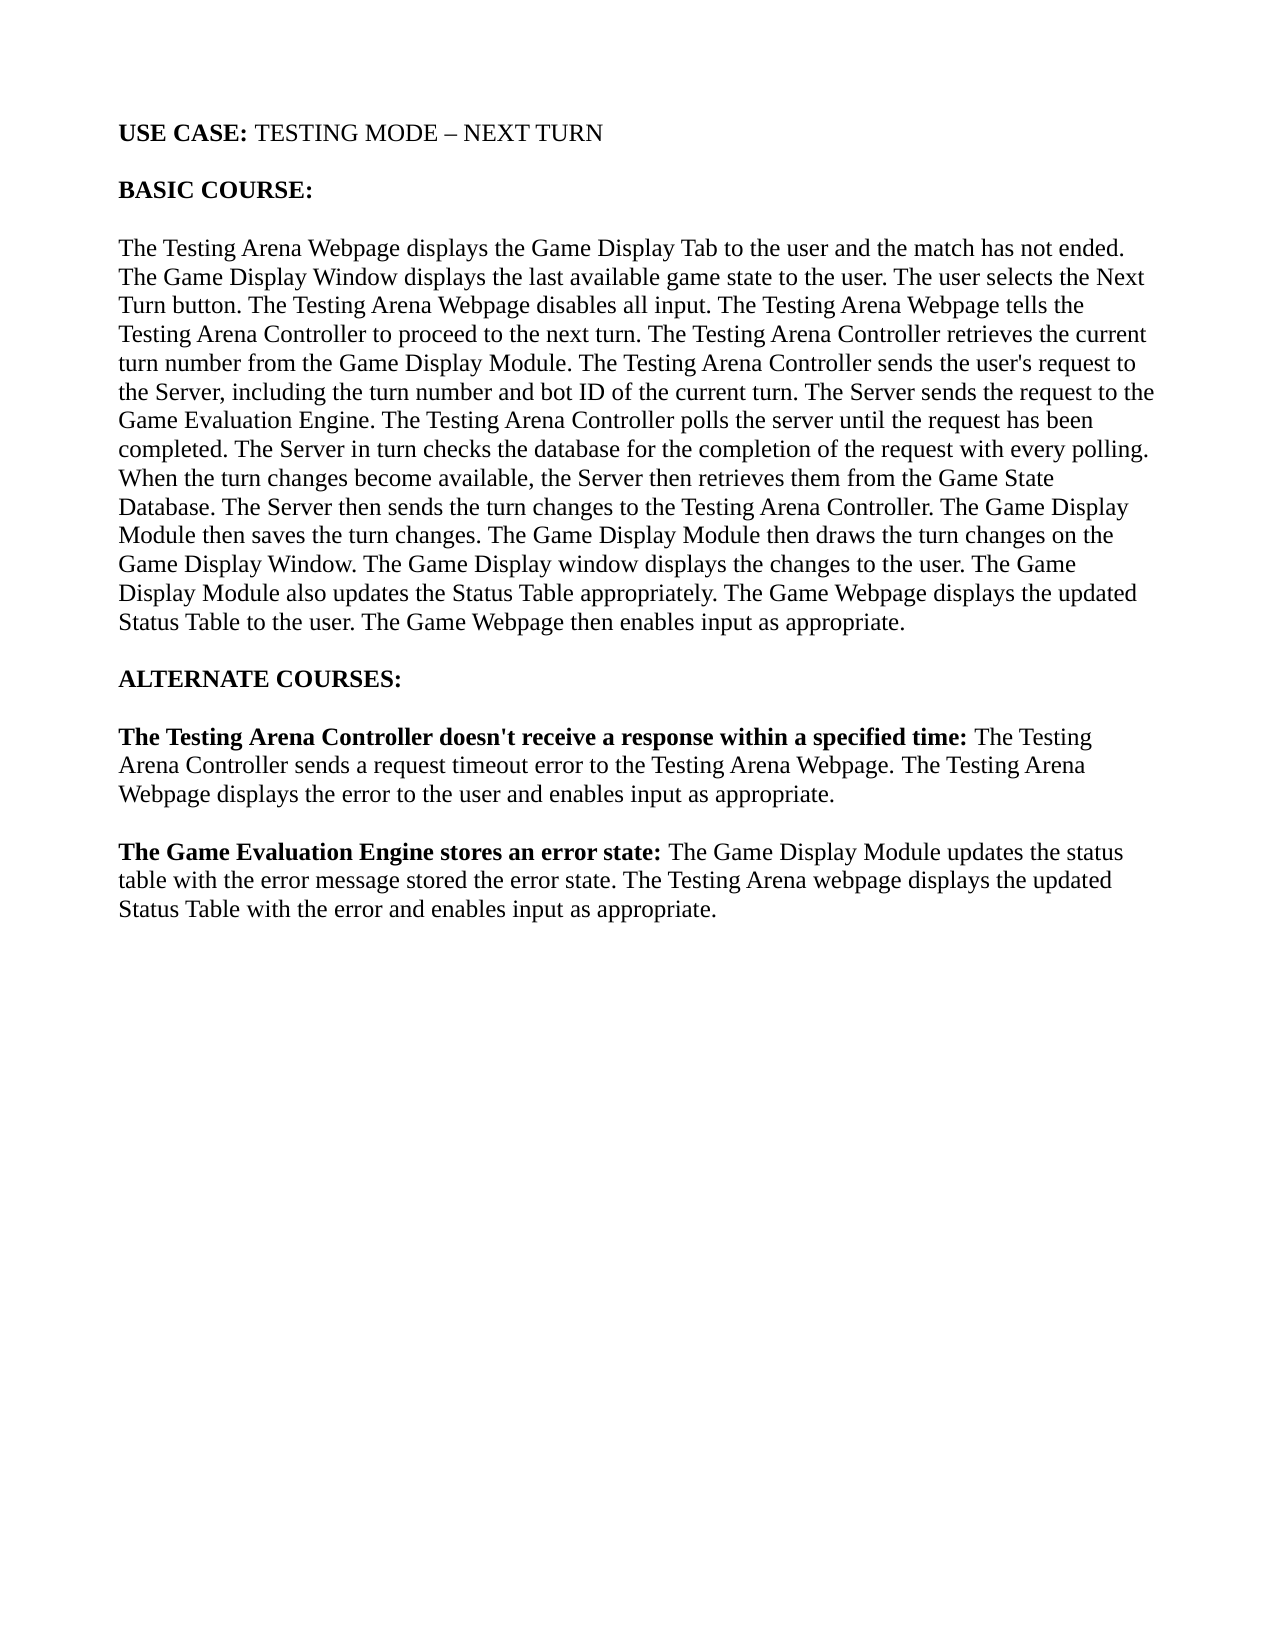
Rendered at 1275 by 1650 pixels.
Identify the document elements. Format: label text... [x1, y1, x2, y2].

text The Testing Arena Webpage displays the Game Display Tab to the user and the match has not ended. The Game Display Window displays the last available game state to the user. The user selects the Next Turn button. The Testing Arena Webpage disables all input. The Testing Arena Webpage tells the Testing Arena Controller to proceed to the next turn. The Testing Arena Controller retrieves the current turn number from the Game Display Module. The Testing Arena Controller sends the user's request to the Server, including the turn number and bot ID of the current turn. The Server sends the request to the Game Evaluation Engine. The Testing Arena Controller polls the server until the request has been completed. The Server in turn checks the database for the completion of the request with every polling. When the turn changes become available, the Server then retrieves them from the Game State Database. The Server then sends the turn changes to the Testing Arena Controller. The Game Display Module then saves the turn changes. The Game Display Module then draws the turn changes on the Game Display Window. The Game Display window displays the changes to the user. The Game Display Module also updates the Status Table appropriately. The Game Webpage displays the updated Status Table to the user. The Game Webpage then enables input as appropriate. [118, 233, 1157, 636]
text The Testing Arena Controller doesn't receive a response within a specified time: The Testing Arena Controller sends a request timeout error to the Testing Arena Webpage. The Testing Arena Webpage displays the error to the user and enables input as appropriate. [118, 722, 1157, 808]
text USE CASE: TESTING MODE – NEXT TURN [118, 118, 1157, 147]
text The Game Evaluation Engine stores an error state: The Game Display Module updates the status table with the error message stored the error state. The Testing Arena webpage displays the updated Status Table with the error and enables input as appropriate. [118, 837, 1157, 923]
text BASIC COURSE: [118, 176, 1157, 204]
text ALTERNATE COURSES: [118, 664, 1157, 693]
